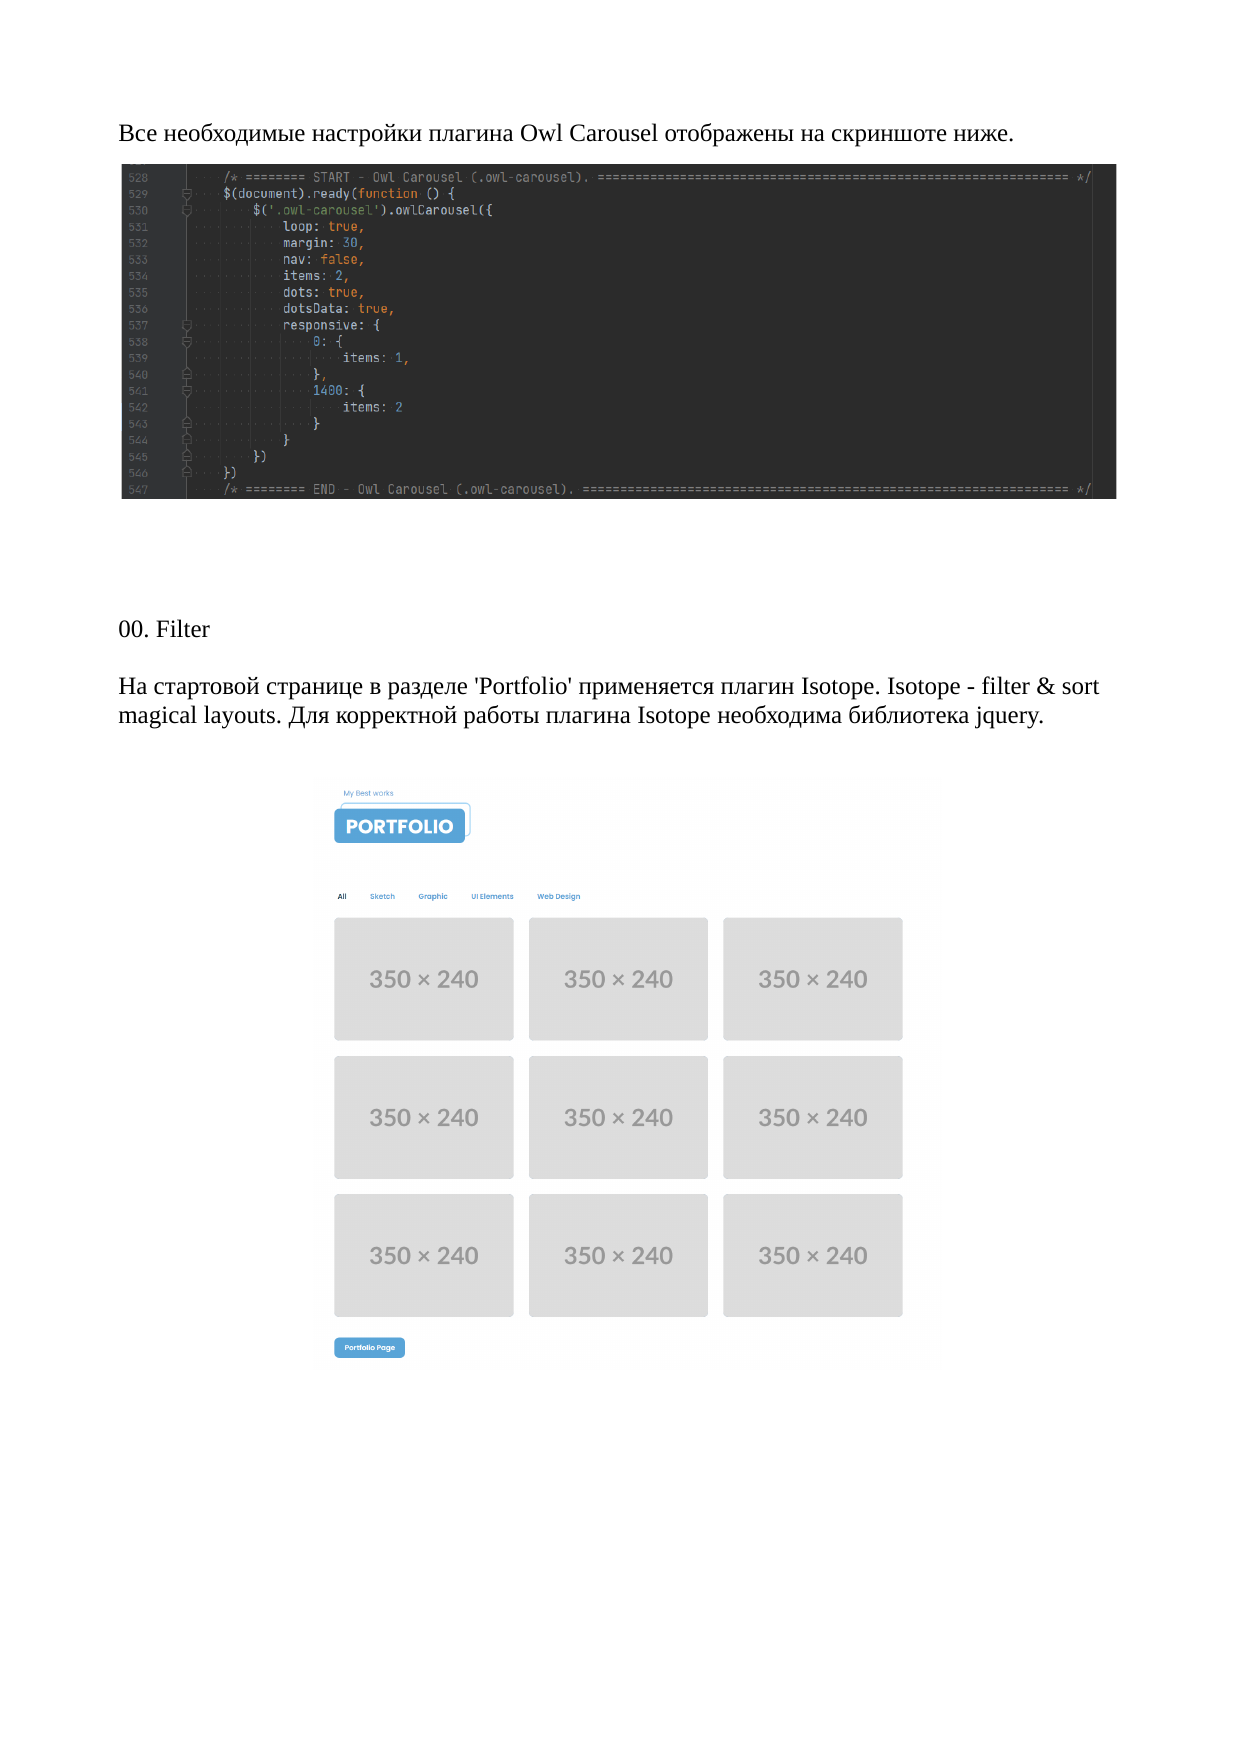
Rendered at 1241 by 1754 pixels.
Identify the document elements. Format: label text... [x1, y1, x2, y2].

text Все необходимые настройки плагина Owl Carousel отображены на скриншоте ниже. [118, 118, 1122, 147]
text 00. Filter [118, 614, 1122, 643]
picture [121, 164, 1117, 499]
text На стартовой странице в разделе 'Portfolio' применяется плагин Isotope. Isotope - filter & sort magical layouts. Для корректной работы плагина Isotope необходима библиотека jquery. [118, 671, 1122, 729]
picture [312, 777, 943, 1370]
